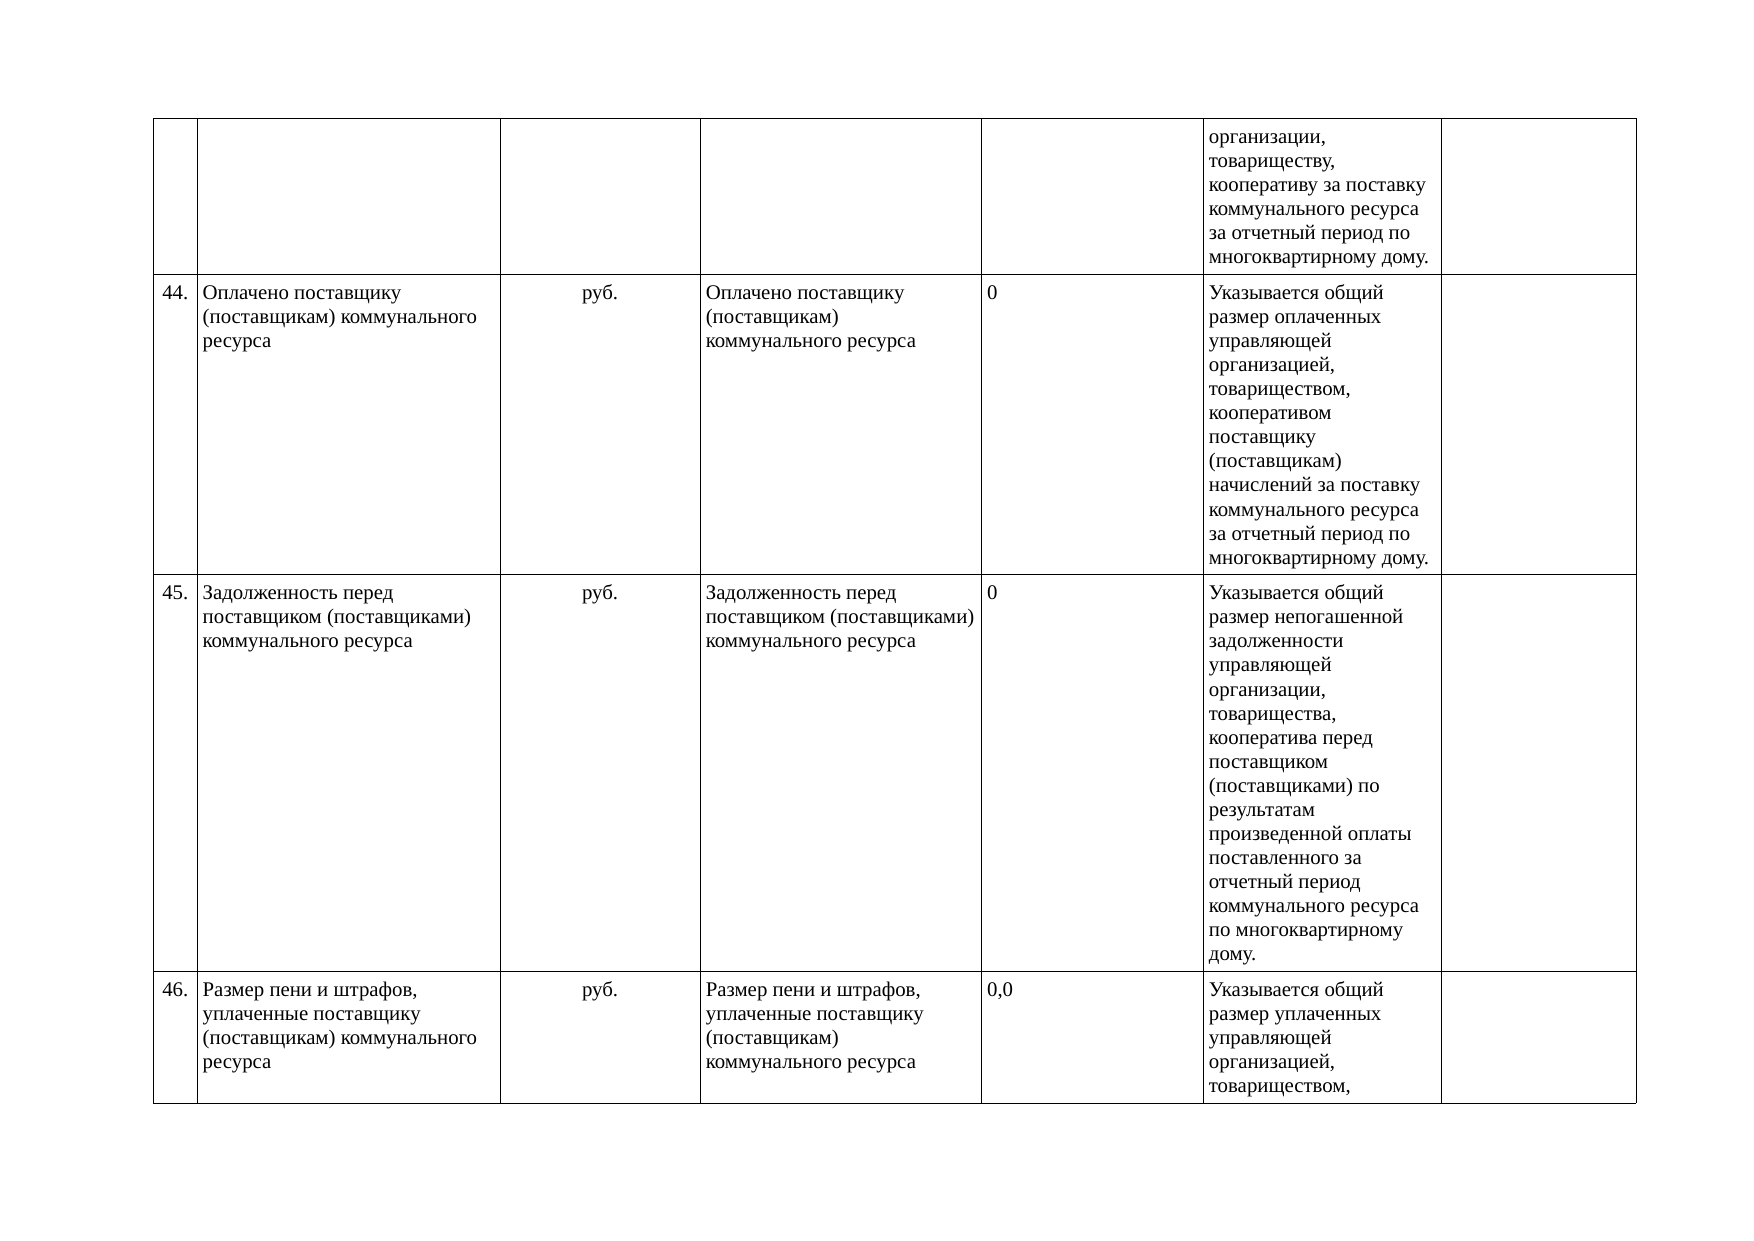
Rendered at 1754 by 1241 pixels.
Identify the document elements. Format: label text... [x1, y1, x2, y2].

table_cell Задолженность перед поставщиком (поставщиками) коммунального ресурса [701, 575, 981, 971]
table_cell 45. [154, 575, 197, 971]
table_cell [154, 119, 197, 274]
table_cell Размер пени и штрафов, уплаченные поставщику (поставщикам) коммунального ресурса [198, 972, 500, 1103]
table_cell Указывается общий размер непогашенной задолженности управляющей организации, товарищества, кооператива перед поставщиком (поставщиками) по результатам произведенной оплаты поставленного за отчетный период коммунального ресурса по многоквартирному дому. [1204, 575, 1441, 971]
table_cell [1442, 575, 1636, 971]
table_cell 0 [982, 575, 1203, 971]
table_cell 0,0 [982, 972, 1203, 1103]
table_cell Указывается общий размер оплаченных управляющей организацией, товариществом, кооперативом поставщику (поставщикам) начислений за поставку коммунального ресурса за отчетный период по многоквартирному дому. [1204, 275, 1441, 574]
table_cell [1442, 275, 1636, 574]
table_cell [1442, 119, 1636, 274]
table_cell 44. [154, 275, 197, 574]
table_cell 46. [154, 972, 197, 1103]
table_cell Оплачено поставщику (поставщикам) коммунального ресурса [198, 275, 500, 574]
table_cell [198, 119, 500, 274]
table_cell [701, 119, 981, 274]
table_cell Размер пени и штрафов, уплаченные поставщику (поставщикам) коммунального ресурса [701, 972, 981, 1103]
table_cell [982, 119, 1203, 274]
table_cell Задолженность перед поставщиком (поставщиками) коммунального ресурса [198, 575, 500, 971]
table_cell руб. [501, 972, 700, 1103]
table_cell руб. [501, 575, 700, 971]
table_cell организации, товариществу, кооперативу за поставку коммунального ресурса за отчетный период по многоквартирному дому. [1204, 119, 1441, 274]
table_cell 0 [982, 275, 1203, 574]
table_cell руб. [501, 275, 700, 574]
table_cell Указывается общий размер уплаченных управляющей организацией, товариществом, [1204, 972, 1441, 1103]
table_cell [501, 119, 700, 274]
table_cell [1442, 972, 1636, 1103]
table_cell Оплачено поставщику (поставщикам) коммунального ресурса [701, 275, 981, 574]
